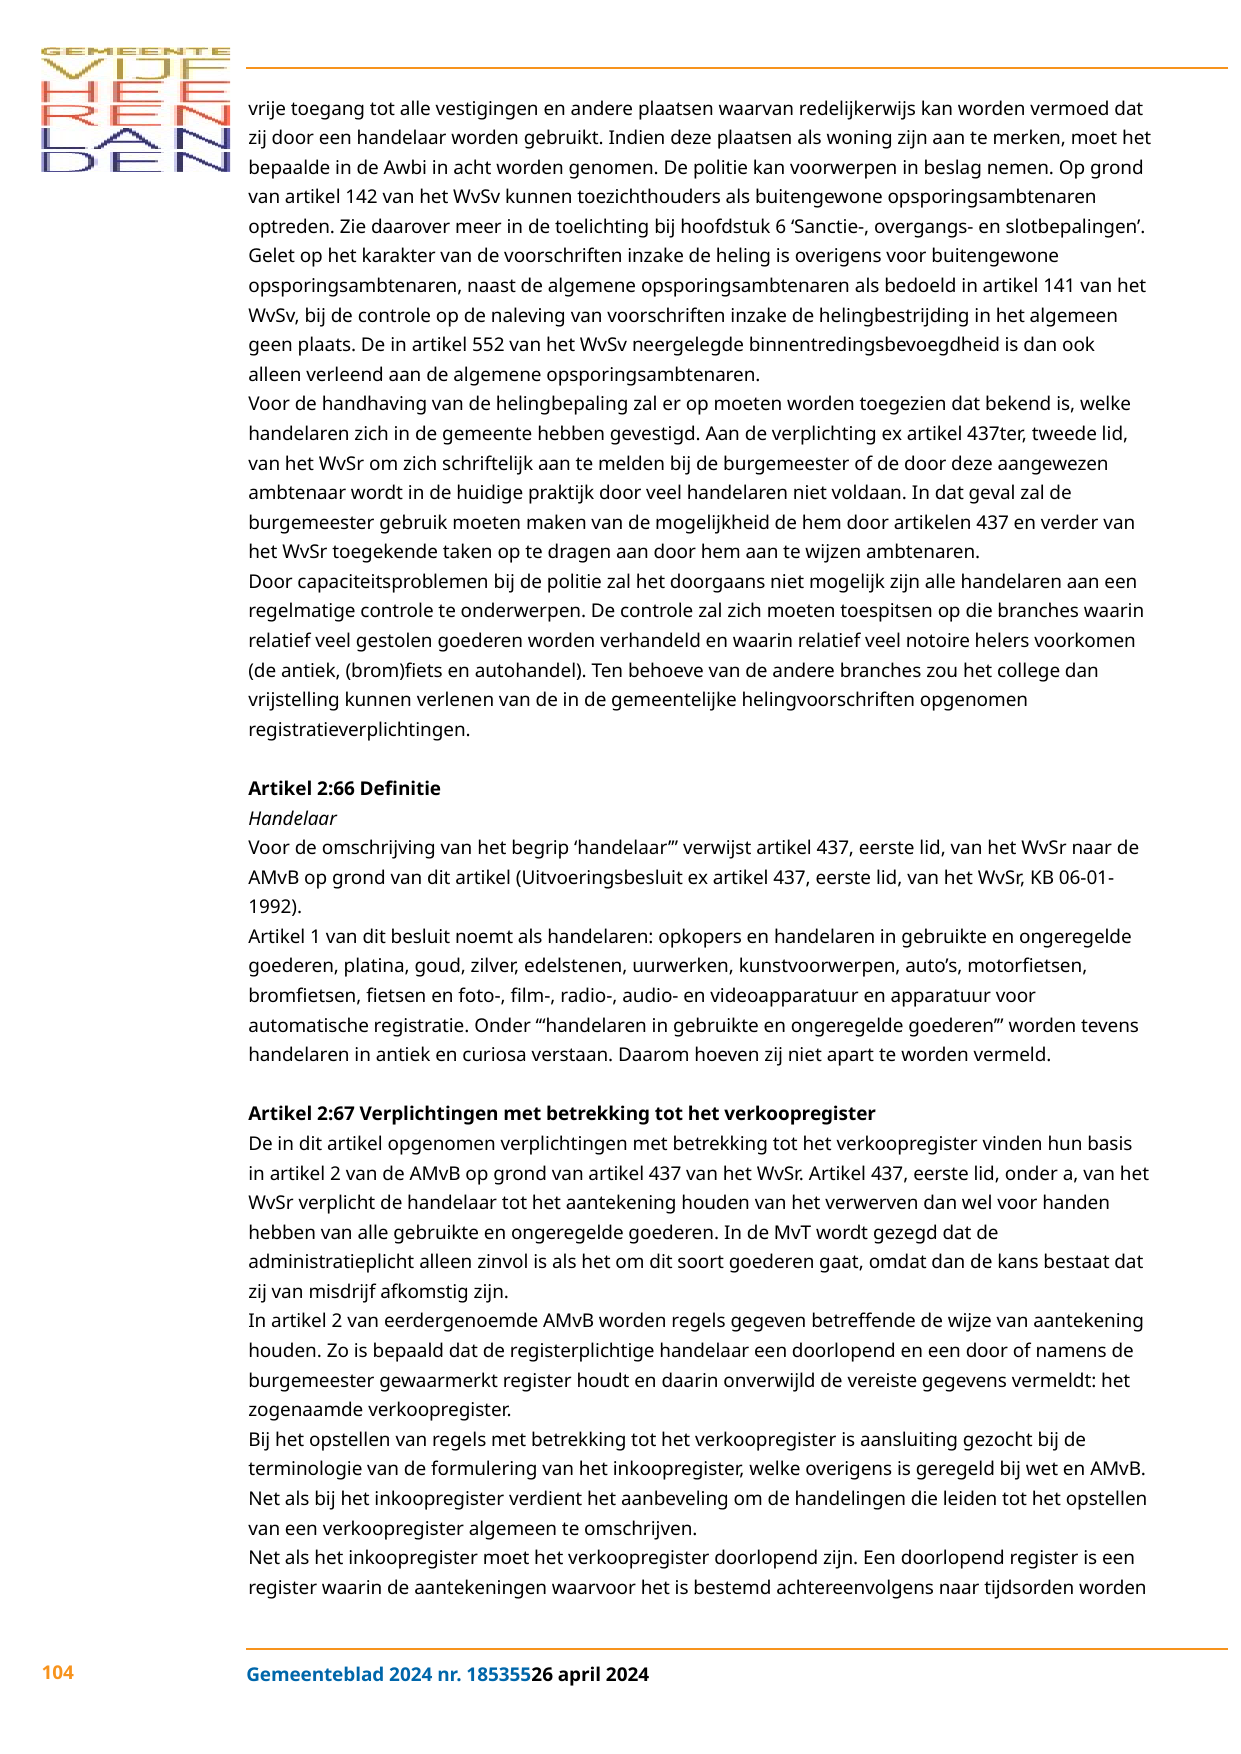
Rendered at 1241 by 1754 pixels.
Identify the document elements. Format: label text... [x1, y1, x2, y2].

picture [41, 47, 231, 172]
text Voor de handhaving van de helingbepaling zal er op moeten worden toegezien dat bekend is, welke handelaren zich in de gemeente hebben gevestigd. Aan de verplichting ex artikel 437ter, tweede lid, van het WvSr om zich schriftelijk aan te melden bij de burgemeester of de door deze aangewezen ambtenaar wordt in de huidige praktijk door veel handelaren niet voldaan. In dat geval zal de burgemeester gebruik moeten maken van de mogelijkheid de hem door artikelen 437 en verder van het WvSr toegekende taken op te dragen aan door hem aan te wijzen ambtenaren. [248, 391, 1152, 564]
text Artikel 1 van dit besluit noemt als handelaren: opkopers en handelaren in gebruikte en ongeregelde goederen, platina, goud, zilver, edelstenen, uurwerken, kunstvoorwerpen, auto’s, motorfietsen, bromfietsen, fietsen en foto-, film-, radio-, audio- en videoapparatuur en apparatuur voor automatische registratie. Onder ‘“handelaren in gebruikte en ongeregelde goederen’” worden tevens handelaren in antiek en curiosa verstaan. Daarom hoeven zij niet apart te worden vermeld. [248, 923, 1152, 1067]
text Handelaar [248, 805, 1152, 831]
text Net als het inkoopregister moet het verkoopregister doorlopend zijn. Een doorlopend register is een register waarin de aantekeningen waarvoor het is bestemd achtereenvolgens naar tijdsorden worden [248, 1544, 1152, 1600]
text Artikel 2:67 Verplichtingen met betrekking tot het verkoopregister [248, 1101, 1152, 1126]
text Gelet op het karakter van de voorschriften inzake de heling is overigens voor buitengewone opsporingsambtenaren, naast de algemene opsporingsambtenaren als bedoeld in artikel 141 van het WvSv, bij de controle op de naleving van voorschriften inzake de helingbestrijding in het algemeen geen plaats. De in artikel 552 van het WvSv neergelegde binnentredingsbevoegdheid is dan ook alleen verleend aan de algemene opsporingsambtenaren. [248, 243, 1152, 387]
text Bij het opstellen van regels met betrekking tot het verkoopregister is aansluiting gezocht bij de terminologie van de formulering van het inkoopregister, welke overigens is geregeld bij wet en AMvB. Net als bij het inkoopregister verdient het aanbeveling om de handelingen die leiden tot het opstellen van een verkoopregister algemeen te omschrijven. [248, 1426, 1152, 1541]
text Door capaciteitsproblemen bij de politie zal het doorgaans niet mogelijk zijn alle handelaren aan een regelmatige controle te onderwerpen. De controle zal zich moeten toespitsen op die branches waarin relatief veel gestolen goederen worden verhandeld en waarin relatief veel notoire helers voorkomen (de antiek, (brom)fiets en autohandel). Ten behoeve van de andere branches zou het college dan vrijstelling kunnen verlenen van de in de gemeentelijke helingvoorschriften opgenomen registratieverplichtingen. [248, 568, 1152, 742]
text vrije toegang tot alle vestigingen en andere plaatsen waarvan redelijkerwijs kan worden vermoed dat zij door een handelaar worden gebruikt. Indien deze plaatsen als woning zijn aan te merken, moet het bepaalde in de Awbi in acht worden genomen. De politie kan voorwerpen in beslag nemen. Op grond van artikel 142 van het WvSv kunnen toezichthouders als buitengewone opsporingsambtenaren optreden. Zie daarover meer in de toelichting bij hoofdstuk 6 ‘Sanctie-, overgangs- en slotbepalingen’. [248, 95, 1152, 239]
text Voor de omschrijving van het begrip ‘handelaar’” verwijst artikel 437, eerste lid, van het WvSr naar de AMvB op grond van dit artikel (Uitvoeringsbesluit ex artikel 437, eerste lid, van het WvSr, KB 06-01-1992). [248, 834, 1152, 919]
text In artikel 2 van eerdergenoemde AMvB worden regels gegeven betreffende de wijze van aantekening houden. Zo is bepaald dat de registerplichtige handelaar een doorlopend en een door of namens de burgemeester gewaarmerkt register houdt en daarin onverwijld de vereiste gegevens vermeldt: het zogenaamde verkoopregister. [248, 1308, 1152, 1422]
text Artikel 2:66 Definitie [248, 775, 1152, 801]
text De in dit artikel opgenomen verplichtingen met betrekking tot het verkoopregister vinden hun basis in artikel 2 van de AMvB op grond van artikel 437 van het WvSr. Artikel 437, eerste lid, onder a, van het WvSr verplicht de handelaar tot het aantekening houden van het verwerven dan wel voor handen hebben van alle gebruikte en ongeregelde goederen. In de MvT wordt gezegd dat de administratieplicht alleen zinvol is als het om dit soort goederen gaat, omdat dan de kans bestaat dat zij van misdrijf afkomstig zijn. [248, 1130, 1152, 1304]
